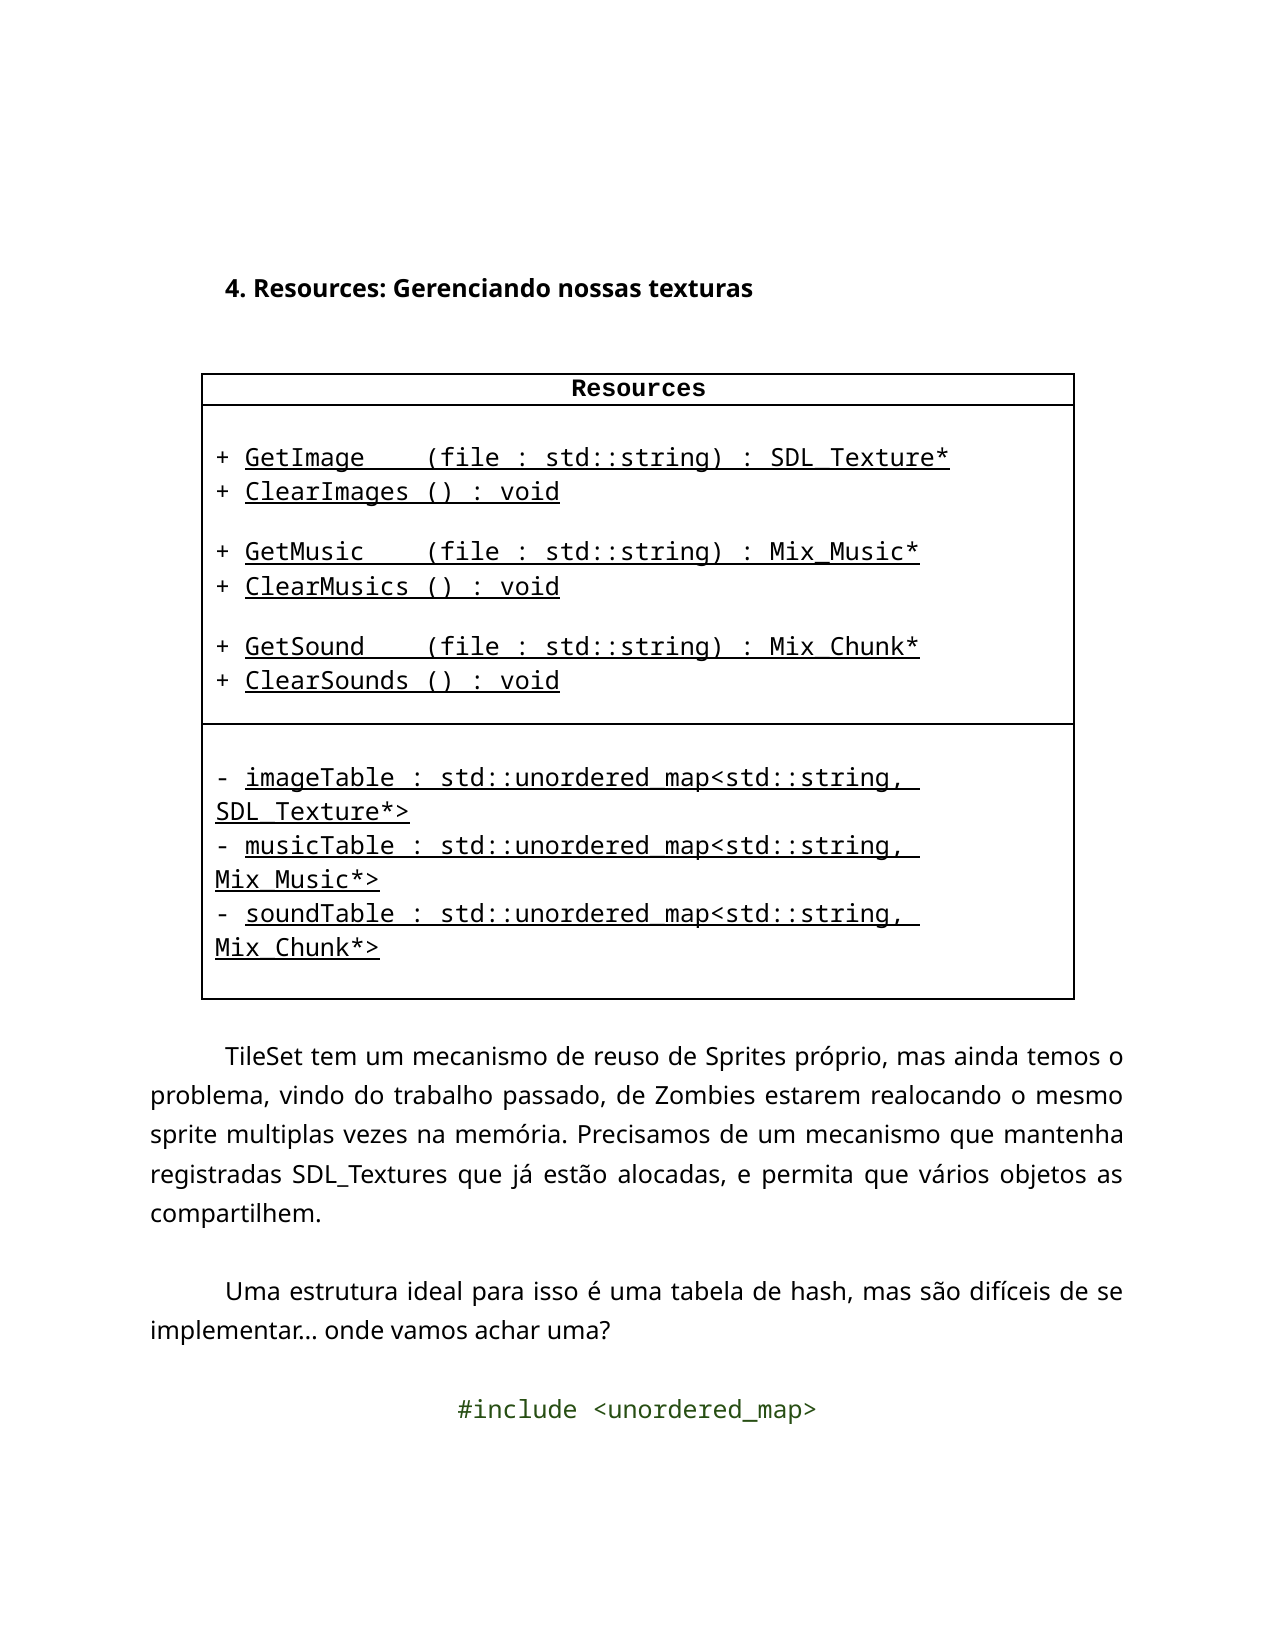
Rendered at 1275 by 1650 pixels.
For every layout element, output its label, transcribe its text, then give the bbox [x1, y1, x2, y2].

table_cell - imageTable : std::unordered_map<std::string, SDL_Texture*> - musicTable : std::unordered_map<std::string, Mix_Music*> - soundTable : std::unordered_map<std::string, Mix_Chunk*> [203, 725, 1073, 998]
text TileSet tem um mecanismo de reuso de Sprites próprio, mas ainda temos o problema, vindo do trabalho passado, de Zombies estarem realocando o mesmo sprite multiplas vezes na memória. Precisamos de um mecanismo que mantenha registradas SDL_Textures que já estão alocadas, e permita que vários objetos as compartilhem. [150, 1039, 1125, 1229]
table_header Resources [203, 375, 1073, 403]
text Uma estrutura ideal para isso é uma tabela de hash, mas são difíceis de se implementar… onde vamos achar uma? [150, 1274, 1125, 1347]
text 4. Resources: Gerenciando nossas texturas [150, 271, 1125, 305]
text #include <unordered_map> [150, 1391, 1125, 1425]
table_cell + GetImage (file : std::string) : SDL_Texture* + ClearImages () : void + GetMusic (file : std::string) : Mix_Music* + ClearMusics () : void + GetSound (file : std::string) : Mix_Chunk* + ClearSounds () : void [203, 406, 1073, 723]
